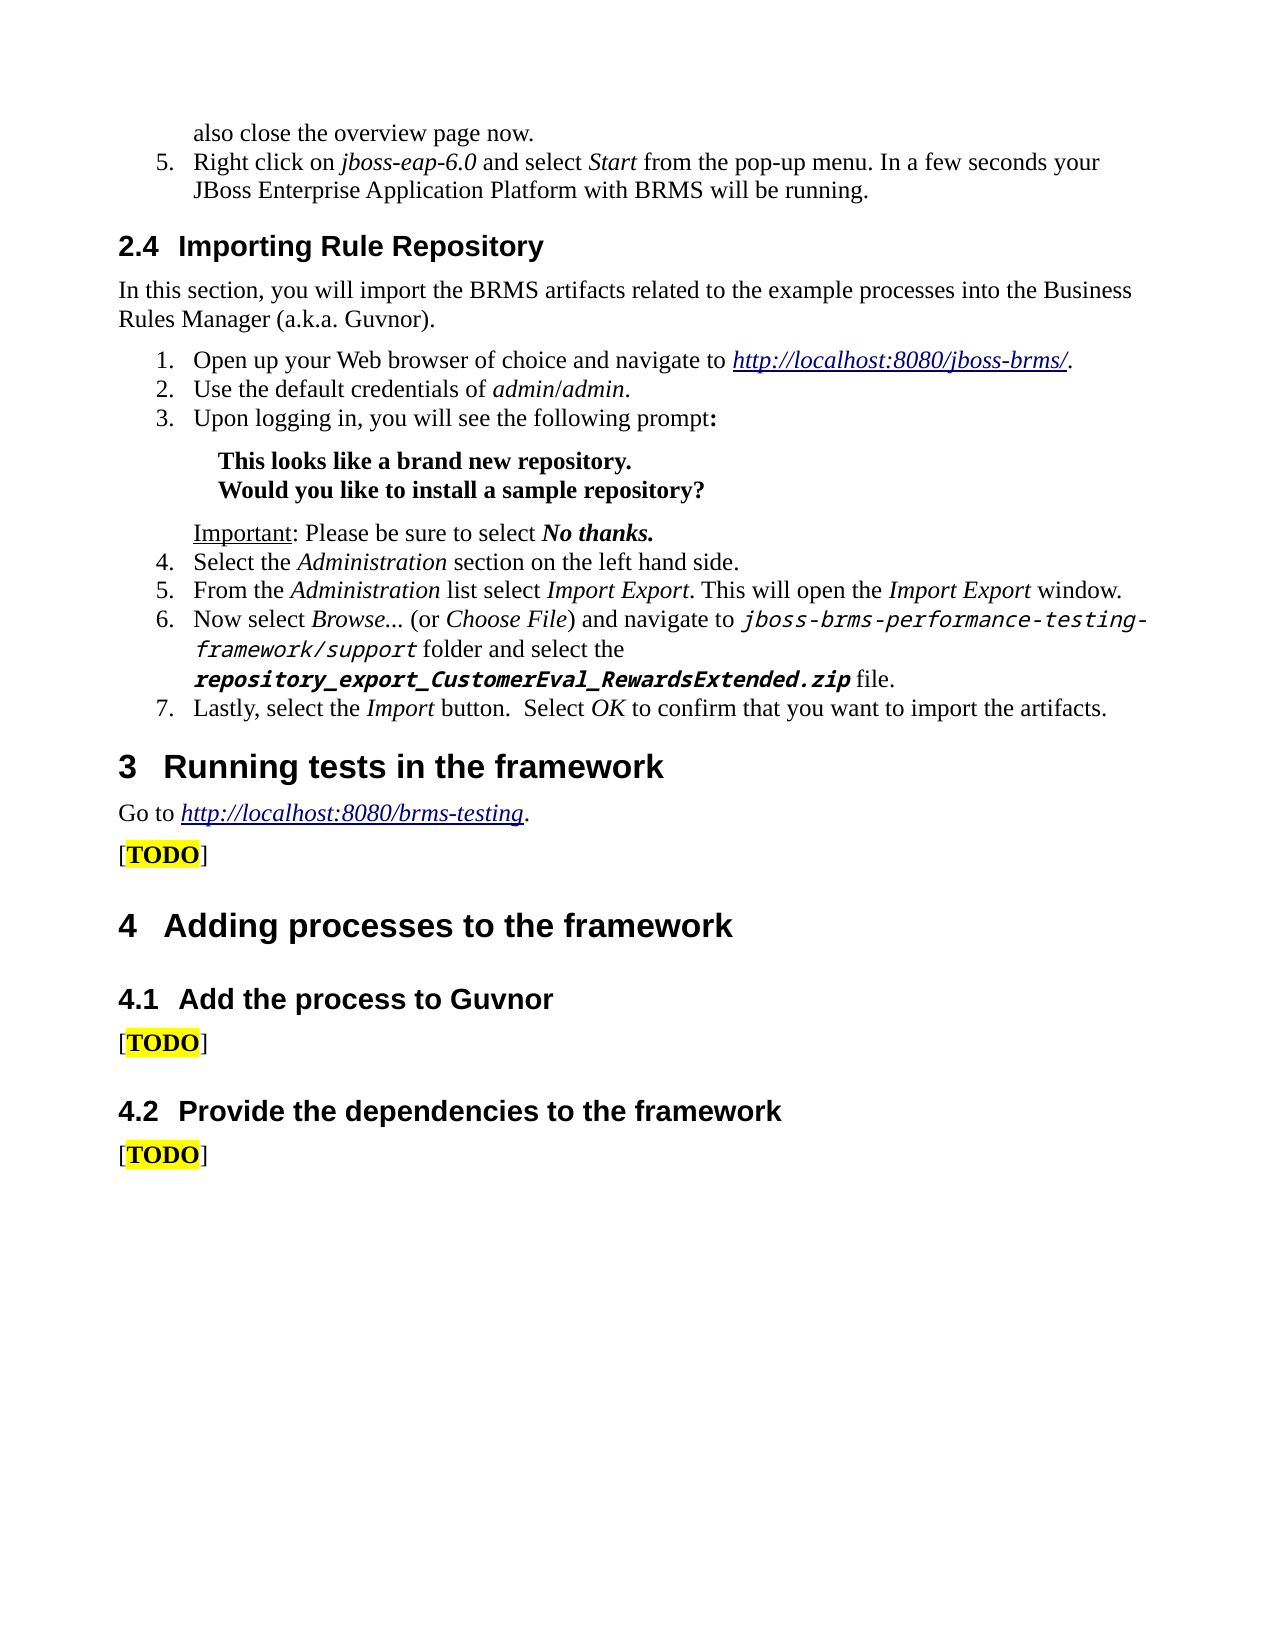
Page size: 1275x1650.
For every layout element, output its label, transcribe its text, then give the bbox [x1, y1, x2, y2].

list Would you like to install a sample repository? Important: Please be sure to select No thanks. [156, 475, 1157, 547]
list also close the overview page now. [156, 118, 1157, 147]
list Lastly, select the Import button. Select OK to confirm that you want to import the artifacts. [156, 693, 1157, 722]
text Go to http://localhost:8080/brms-testing. [118, 798, 1157, 827]
list Now select Browse... (or Choose File) and navigate to jboss-brms-performance-testing-framework/support folder and select the repository_export_CustomerEval_RewardsExtended.zip file. [156, 604, 1157, 693]
text [TODO] [118, 1028, 1157, 1057]
list Select the Administration section on the left hand side. [156, 547, 1157, 575]
list From the Administration list select Import Export. This will open the Import Export window. [156, 575, 1157, 604]
list Right click on jboss-eap-6.0 and select Start from the pop-up menu. In a few seconds your JBoss Enterprise Application Platform with BRMS will be running. [156, 147, 1157, 204]
list Use the default credentials of admin/admin. [156, 374, 1157, 403]
text [TODO] [118, 1140, 1157, 1169]
subtitle Provide the dependencies to the framework [118, 1094, 1157, 1128]
subtitle Importing Rule Repository [118, 229, 1157, 263]
list Upon logging in, you will see the following prompt: This looks like a brand new repository. [156, 403, 1157, 475]
text In this section, you will import the BRMS artifacts related to the example processes into the Business Rules Manager (a.k.a. Guvnor). [118, 275, 1157, 333]
subtitle Adding processes to the framework [118, 906, 1157, 944]
subtitle Running tests in the framework [118, 747, 1157, 786]
subtitle Add the process to Guvnor [118, 982, 1157, 1016]
list Open up your Web browser of choice and navigate to http://localhost:8080/jboss-brms/. [156, 345, 1157, 374]
text [TODO] [118, 840, 1157, 868]
